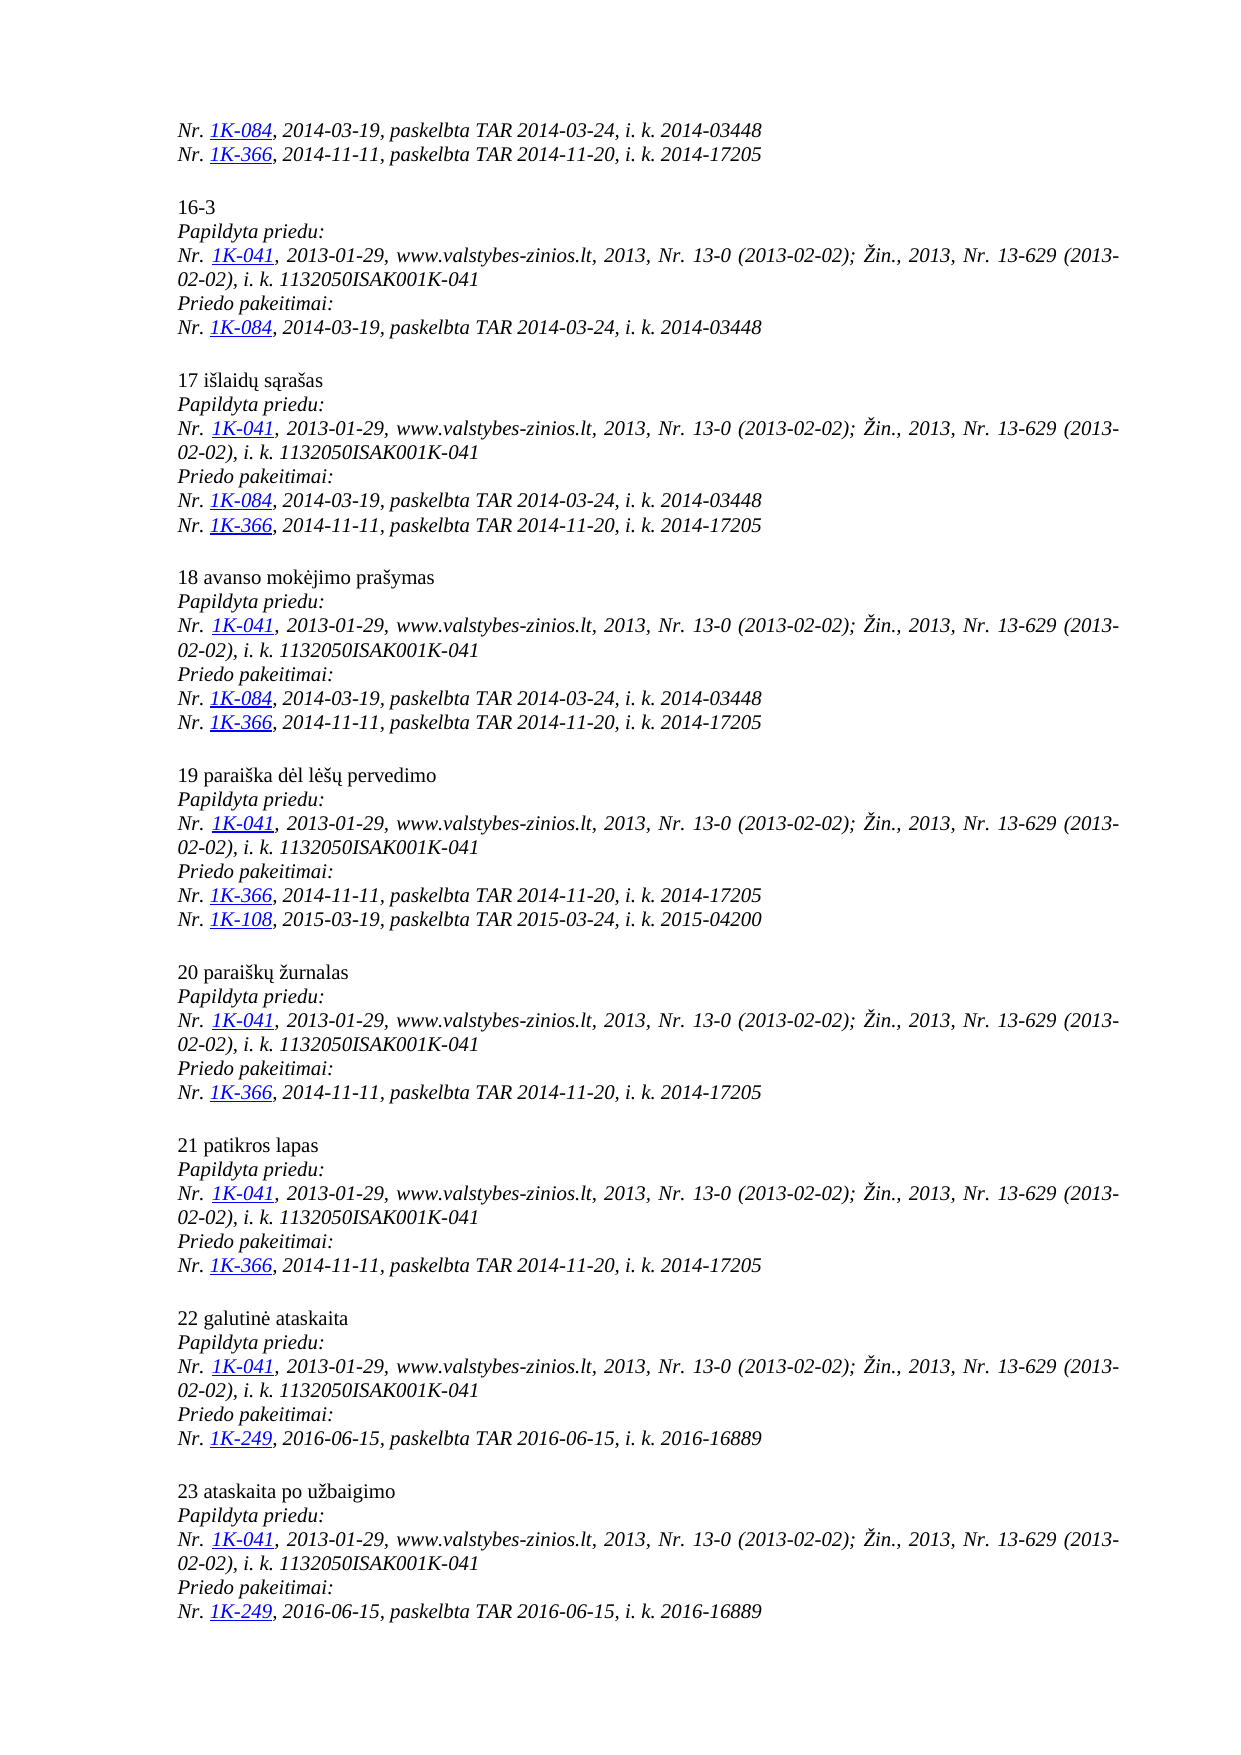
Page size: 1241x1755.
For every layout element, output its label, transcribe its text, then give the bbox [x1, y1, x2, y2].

text Nr. 1K-366, 2014-11-11, paskelbta TAR 2014-11-20, i. k. 2014-17205 [177, 1080, 1122, 1104]
text Priedo pakeitimai: [177, 291, 1122, 315]
text 23 ataskaita po užbaigimo [177, 1479, 1122, 1503]
text Papildyta priedu: [177, 219, 1122, 243]
text Nr. 1K-366, 2014-11-11, paskelbta TAR 2014-11-20, i. k. 2014-17205 [177, 142, 1122, 166]
text Papildyta priedu: [177, 1503, 1122, 1527]
text Nr. 1K-084, 2014-03-19, paskelbta TAR 2014-03-24, i. k. 2014-03448 [177, 315, 1122, 339]
text 22 galutinė ataskaita [177, 1306, 1122, 1330]
text Nr. 1K-041, 2013-01-29, www.valstybes-zinios.lt, 2013, Nr. 13-0 (2013-02-02); Žin., 2013, Nr. 13-629 (2013-02-02), i. k. 1132050ISAK001K-041 [177, 1008, 1122, 1056]
text Priedo pakeitimai: [177, 1402, 1122, 1426]
text Priedo pakeitimai: [177, 859, 1122, 883]
text Nr. 1K-249, 2016-06-15, paskelbta TAR 2016-06-15, i. k. 2016-16889 [177, 1426, 1122, 1450]
text Papildyta priedu: [177, 1330, 1122, 1354]
text Nr. 1K-366, 2014-11-11, paskelbta TAR 2014-11-20, i. k. 2014-17205 [177, 710, 1122, 734]
text Priedo pakeitimai: [177, 1229, 1122, 1253]
text Priedo pakeitimai: [177, 464, 1122, 488]
text Papildyta priedu: [177, 1157, 1122, 1181]
text Nr. 1K-366, 2014-11-11, paskelbta TAR 2014-11-20, i. k. 2014-17205 [177, 1253, 1122, 1277]
text 16-3 [177, 195, 1122, 219]
text Priedo pakeitimai: [177, 1056, 1122, 1080]
text Papildyta priedu: [177, 589, 1122, 613]
text Nr. 1K-041, 2013-01-29, www.valstybes-zinios.lt, 2013, Nr. 13-0 (2013-02-02); Žin., 2013, Nr. 13-629 (2013-02-02), i. k. 1132050ISAK001K-041 [177, 1181, 1122, 1229]
text 20 paraiškų žurnalas [177, 960, 1122, 984]
text Nr. 1K-041, 2013-01-29, www.valstybes-zinios.lt, 2013, Nr. 13-0 (2013-02-02); Žin., 2013, Nr. 13-629 (2013-02-02), i. k. 1132050ISAK001K-041 [177, 1354, 1122, 1402]
text Papildyta priedu: [177, 984, 1122, 1008]
text Nr. 1K-366, 2014-11-11, paskelbta TAR 2014-11-20, i. k. 2014-17205 [177, 512, 1122, 537]
text Papildyta priedu: [177, 392, 1122, 416]
text Nr. 1K-084, 2014-03-19, paskelbta TAR 2014-03-24, i. k. 2014-03448 [177, 686, 1122, 710]
text Nr. 1K-041, 2013-01-29, www.valstybes-zinios.lt, 2013, Nr. 13-0 (2013-02-02); Žin., 2013, Nr. 13-629 (2013-02-02), i. k. 1132050ISAK001K-041 [177, 416, 1122, 464]
text Nr. 1K-041, 2013-01-29, www.valstybes-zinios.lt, 2013, Nr. 13-0 (2013-02-02); Žin., 2013, Nr. 13-629 (2013-02-02), i. k. 1132050ISAK001K-041 [177, 811, 1122, 859]
text 19 paraiška dėl lėšų pervedimo [177, 762, 1122, 787]
text 17 išlaidų sąrašas [177, 368, 1122, 392]
text Papildyta priedu: [177, 787, 1122, 811]
text Nr. 1K-108, 2015-03-19, paskelbta TAR 2015-03-24, i. k. 2015-04200 [177, 907, 1122, 931]
text 18 avanso mokėjimo prašymas [177, 565, 1122, 589]
text 21 patikros lapas [177, 1133, 1122, 1157]
text Nr. 1K-041, 2013-01-29, www.valstybes-zinios.lt, 2013, Nr. 13-0 (2013-02-02); Žin., 2013, Nr. 13-629 (2013-02-02), i. k. 1132050ISAK001K-041 [177, 613, 1122, 662]
text Nr. 1K-041, 2013-01-29, www.valstybes-zinios.lt, 2013, Nr. 13-0 (2013-02-02); Žin., 2013, Nr. 13-629 (2013-02-02), i. k. 1132050ISAK001K-041 [177, 243, 1122, 291]
text Priedo pakeitimai: [177, 662, 1122, 686]
text Priedo pakeitimai: [177, 1575, 1122, 1599]
text Nr. 1K-249, 2016-06-15, paskelbta TAR 2016-06-15, i. k. 2016-16889 [177, 1599, 1122, 1623]
text Nr. 1K-041, 2013-01-29, www.valstybes-zinios.lt, 2013, Nr. 13-0 (2013-02-02); Žin., 2013, Nr. 13-629 (2013-02-02), i. k. 1132050ISAK001K-041 [177, 1527, 1122, 1575]
text Nr. 1K-084, 2014-03-19, paskelbta TAR 2014-03-24, i. k. 2014-03448 [177, 118, 1122, 142]
text Nr. 1K-084, 2014-03-19, paskelbta TAR 2014-03-24, i. k. 2014-03448 [177, 488, 1122, 512]
text Nr. 1K-366, 2014-11-11, paskelbta TAR 2014-11-20, i. k. 2014-17205 [177, 883, 1122, 907]
